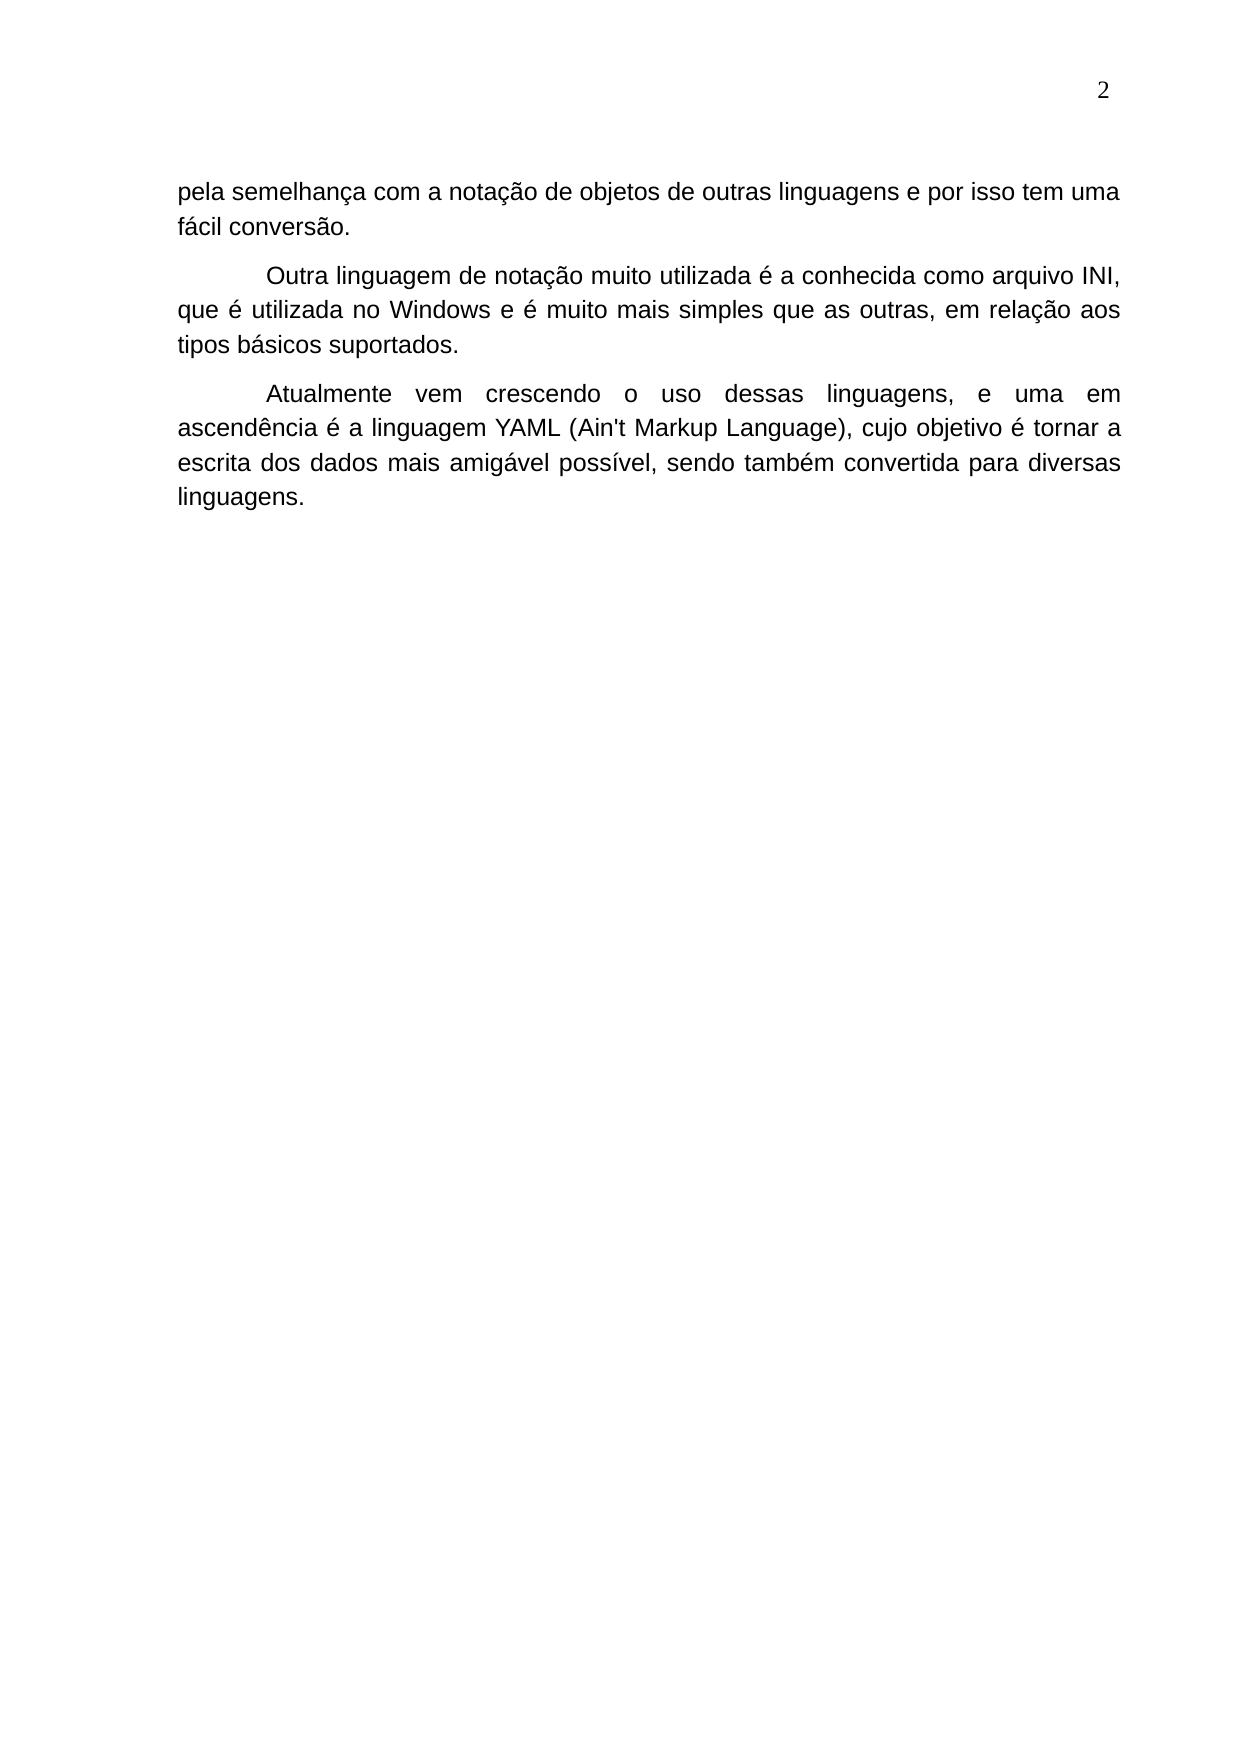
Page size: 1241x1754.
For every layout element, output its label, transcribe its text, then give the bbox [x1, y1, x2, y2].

text pela semelhança com a notação de objetos de outras linguagens e por isso tem uma fácil conversão. [177, 177, 1122, 240]
text Atualmente vem crescendo o uso dessas linguagens, e uma em ascendência é a linguagem YAML (Ain't Markup Language), cujo objetivo é tornar a escrita dos dados mais amigável possível, sendo também convertida para diversas linguagens. [177, 379, 1122, 511]
text Outra linguagem de notação muito utilizada é a conhecida como arquivo INI, que é utilizada no Windows e é muito mais simples que as outras, em relação aos tipos básicos suportados. [177, 261, 1122, 358]
